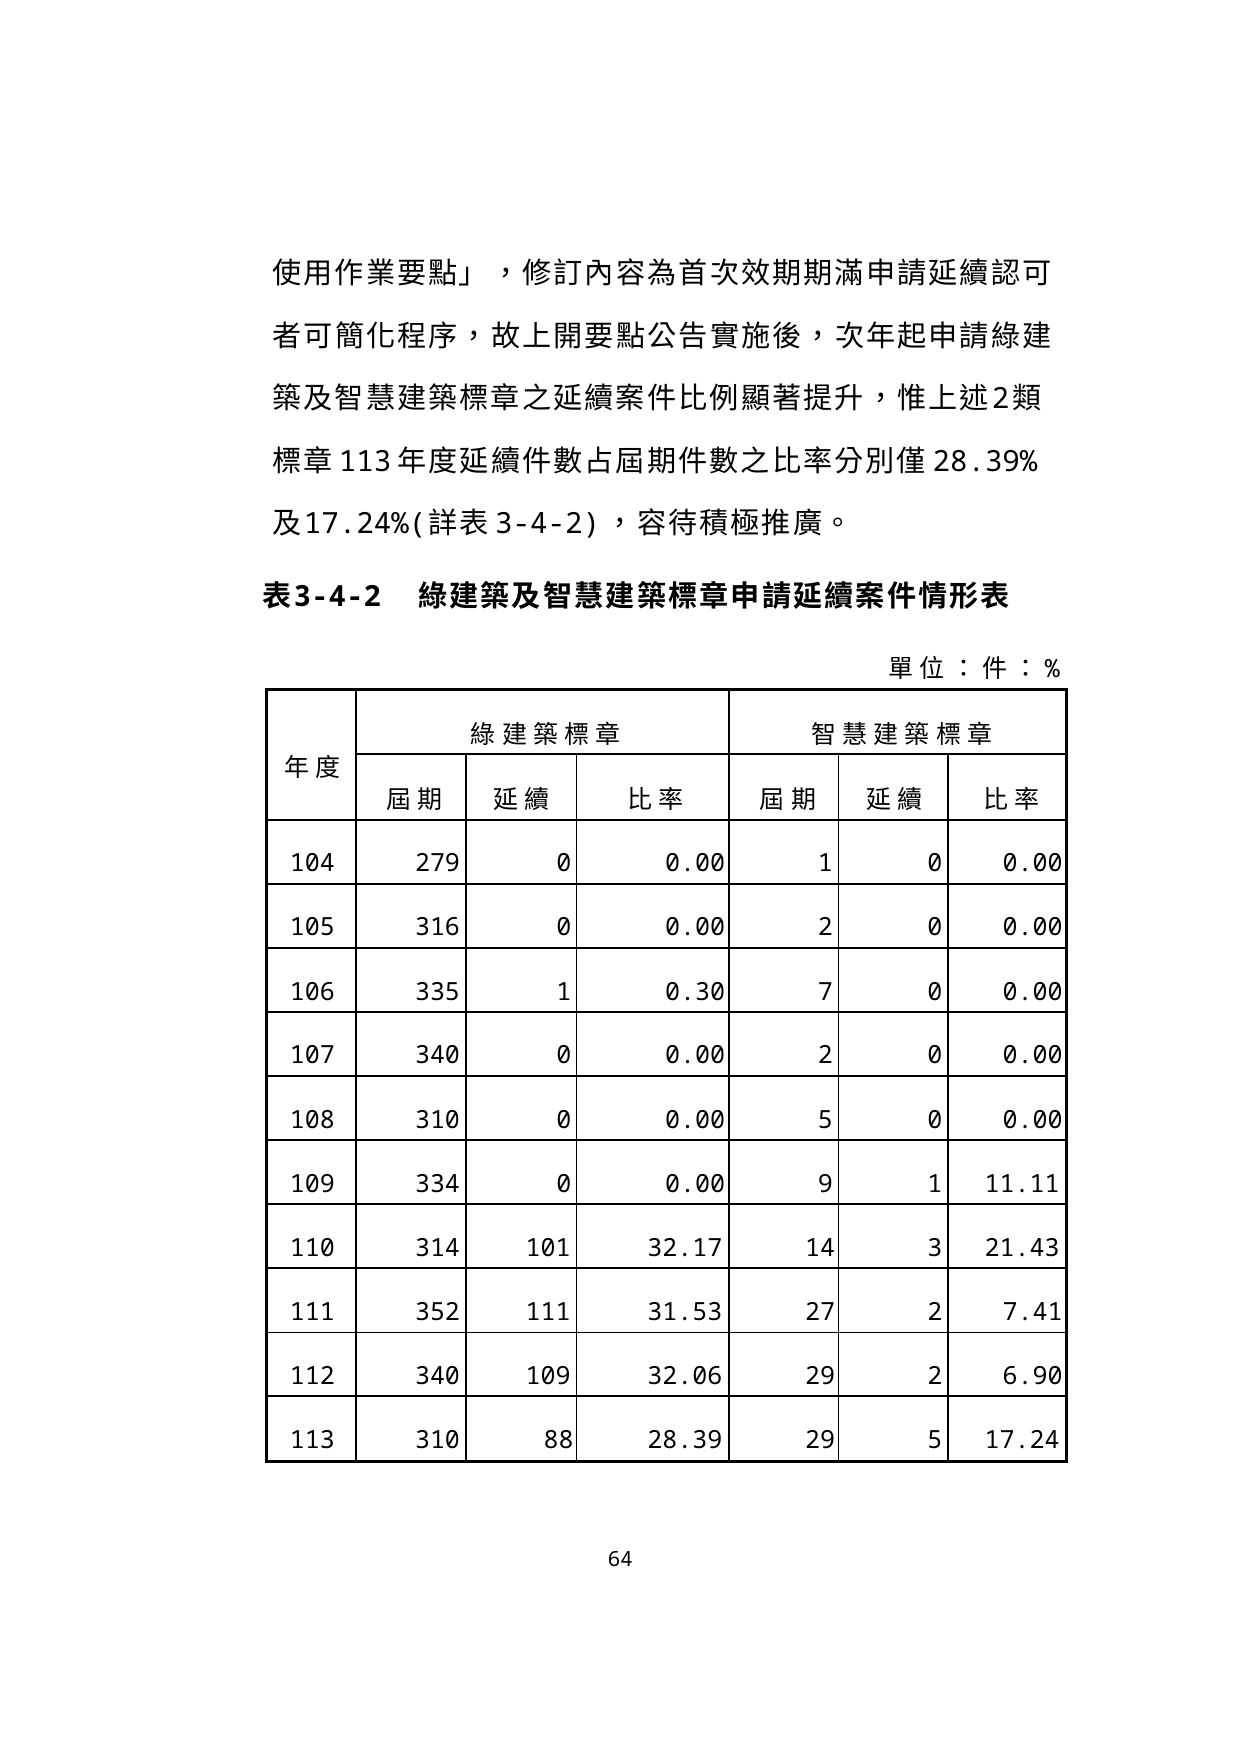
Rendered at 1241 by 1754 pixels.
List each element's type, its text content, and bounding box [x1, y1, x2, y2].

table_cell 101 [467, 1205, 576, 1267]
table_cell 105 [268, 885, 355, 947]
table_cell 0.00 [577, 885, 728, 947]
table_cell 延續 [467, 755, 576, 819]
table_cell 21.43 [949, 1205, 1065, 1267]
table_cell 比率 [949, 755, 1065, 819]
table_cell 31.53 [577, 1269, 728, 1331]
table_cell 2 [730, 1013, 838, 1075]
table_cell 0.00 [577, 1013, 728, 1075]
table_cell 88 [467, 1397, 576, 1459]
table_cell 314 [357, 1205, 465, 1267]
table_cell 29 [730, 1397, 838, 1459]
table_cell 6.90 [949, 1333, 1065, 1395]
table_cell 0 [467, 1013, 576, 1075]
table_cell 340 [357, 1013, 465, 1075]
table_cell 14 [730, 1205, 838, 1267]
table_cell 316 [357, 885, 465, 947]
table_cell 108 [268, 1077, 355, 1139]
table_cell 0.00 [949, 885, 1065, 947]
table_cell 7.41 [949, 1269, 1065, 1331]
table_cell 334 [357, 1141, 465, 1203]
table_cell 比率 [577, 755, 728, 819]
table_cell 3 [839, 1205, 947, 1267]
table_cell 0.00 [949, 949, 1065, 1011]
table_cell 111 [268, 1269, 355, 1331]
table_cell 0 [467, 885, 576, 947]
table_cell 屆期 [730, 755, 838, 819]
table_header 綠建築標章 [357, 691, 728, 753]
table_cell 0.00 [949, 821, 1065, 883]
table_cell 111 [467, 1269, 576, 1331]
table_cell 113 [268, 1397, 355, 1459]
table_cell 28.39 [577, 1397, 728, 1459]
table_cell 5 [839, 1397, 947, 1459]
table_cell 0.00 [577, 1077, 728, 1139]
table_cell 2 [839, 1269, 947, 1331]
table_cell 0 [839, 1077, 947, 1139]
table_cell 0.00 [949, 1077, 1065, 1139]
table_cell 335 [357, 949, 465, 1011]
table_header 年度 [268, 691, 355, 819]
table_cell 32.06 [577, 1333, 728, 1395]
table_cell 0 [467, 821, 576, 883]
table_cell 0.30 [577, 949, 728, 1011]
table_cell 7 [730, 949, 838, 1011]
table_cell 1 [839, 1141, 947, 1203]
table_cell 352 [357, 1269, 465, 1331]
table_cell 17.24 [949, 1397, 1065, 1459]
text 單位：件：% [212, 625, 1063, 688]
table_cell 27 [730, 1269, 838, 1331]
table_cell 1 [467, 949, 576, 1011]
text 表3-4-2 綠建築及智慧建築標章申請延續案件情形表 [212, 552, 1063, 615]
table_cell 0 [839, 949, 947, 1011]
table_cell 2 [730, 885, 838, 947]
table_cell 109 [467, 1333, 576, 1395]
table_cell 11.11 [949, 1141, 1065, 1203]
table_cell 109 [268, 1141, 355, 1203]
table_cell 279 [357, 821, 465, 883]
table_cell 0 [839, 885, 947, 947]
table_cell 0 [467, 1141, 576, 1203]
table_cell 0.00 [949, 1013, 1065, 1075]
table_cell 29 [730, 1333, 838, 1395]
table_cell 9 [730, 1141, 838, 1203]
table_cell 2 [839, 1333, 947, 1395]
table_cell 屆期 [357, 755, 465, 819]
table_cell 0.00 [577, 1141, 728, 1203]
table_cell 0 [839, 1013, 947, 1075]
text 使用作業要點」，修訂內容為首次效期期滿申請延續認可者可簡化程序，故上開要點公告實施後，次年起申請綠建築及智慧建築標章之延續案件比例顯著提升，惟上述2類標章113年度延續件數占屆期件數之比率分別僅28.39%及17.24%(詳表3-4-2)，容待積極推廣。 [266, 229, 1063, 542]
table_cell 延續 [839, 755, 947, 819]
table_cell 340 [357, 1333, 465, 1395]
table_cell 107 [268, 1013, 355, 1075]
table_cell 0 [839, 821, 947, 883]
table_cell 110 [268, 1205, 355, 1267]
table_cell 310 [357, 1397, 465, 1459]
table_cell 1 [730, 821, 838, 883]
table_cell 112 [268, 1333, 355, 1395]
table_cell 0 [467, 1077, 576, 1139]
table_cell 0.00 [577, 821, 728, 883]
table_cell 104 [268, 821, 355, 883]
table_header 智慧建築標章 [730, 691, 1065, 753]
table_cell 310 [357, 1077, 465, 1139]
table_cell 32.17 [577, 1205, 728, 1267]
table_cell 5 [730, 1077, 838, 1139]
table_cell 106 [268, 949, 355, 1011]
